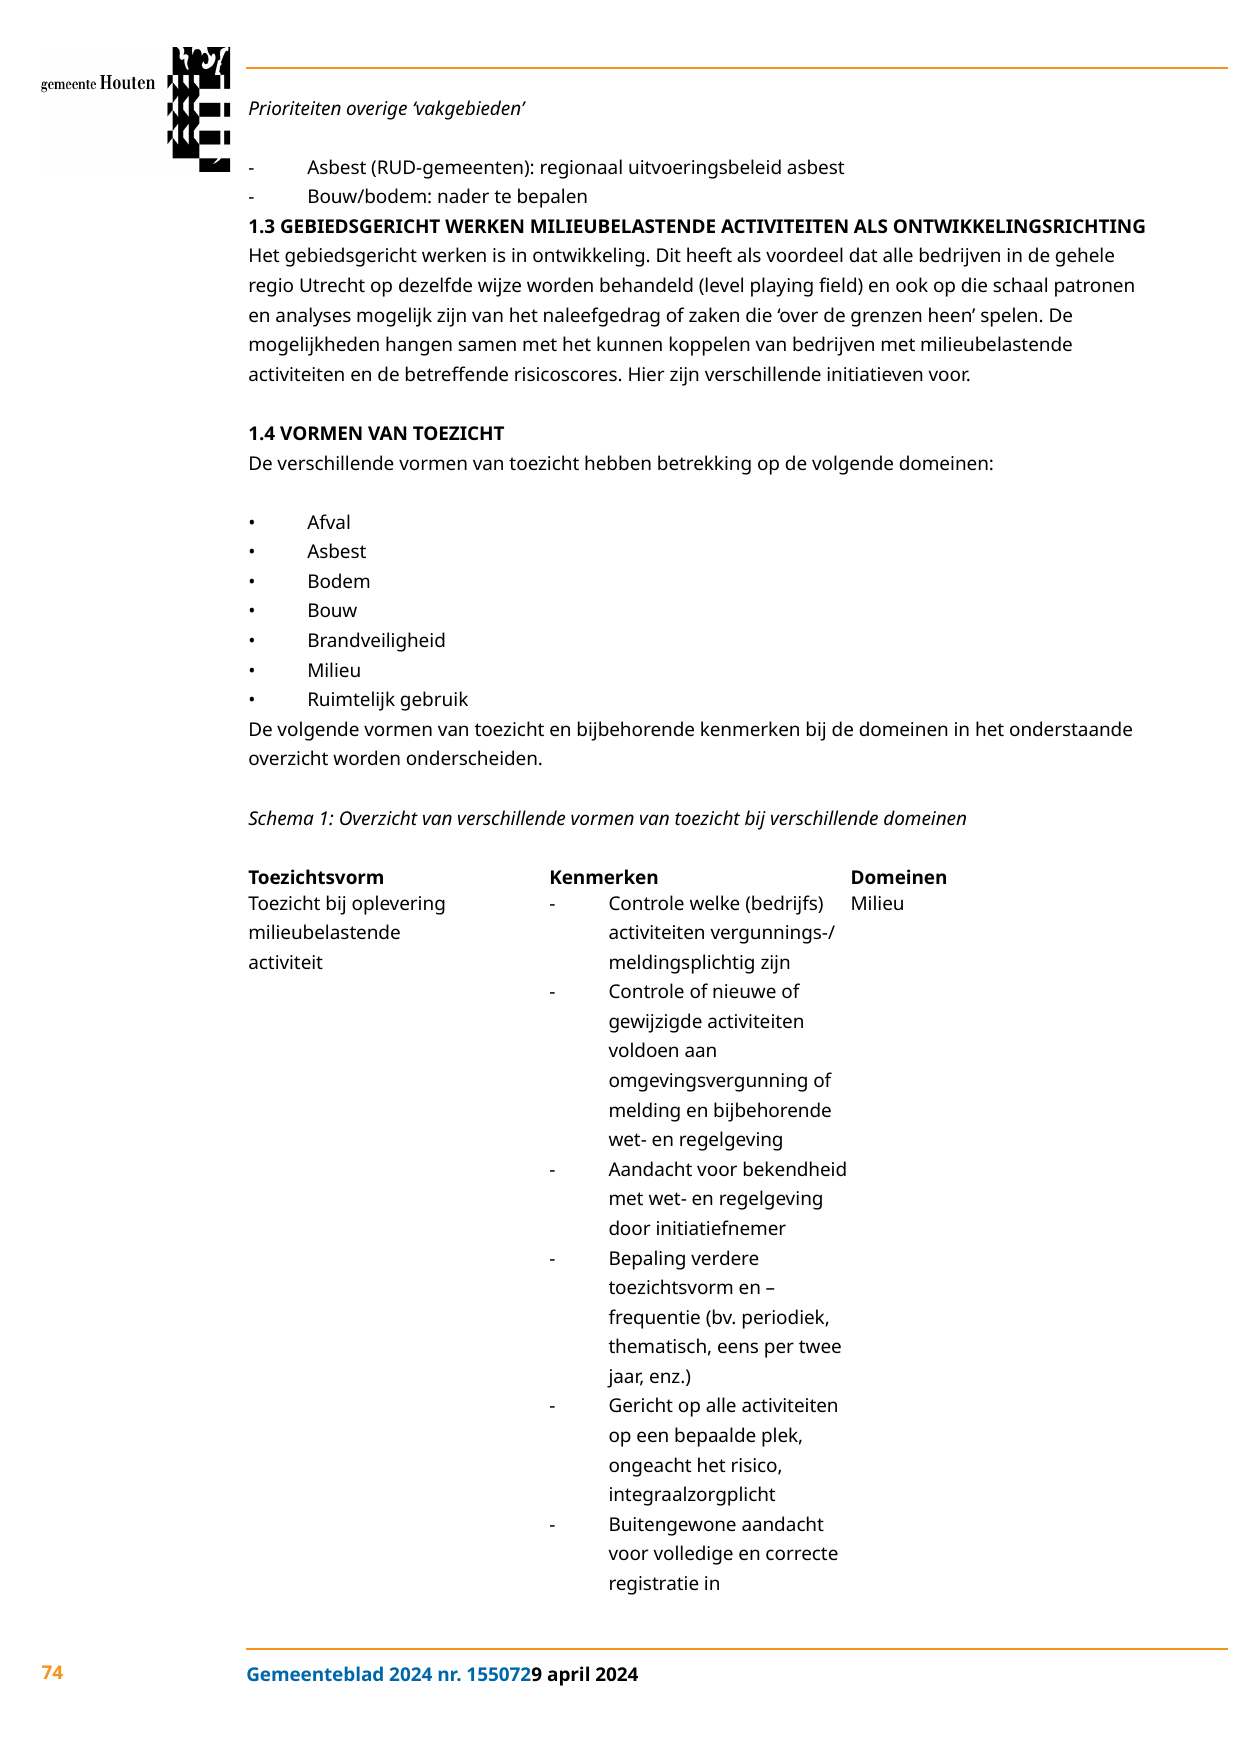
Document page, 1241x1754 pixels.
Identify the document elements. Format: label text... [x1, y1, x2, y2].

text De verschillende vormen van toezicht hebben betrekking op de volgende domeinen: [248, 450, 1152, 476]
text 1.3 GEBIEDSGERICHT WERKEN MILIEUBELASTENDE ACTIVITEITEN ALS ONTWIKKELINGSRICHTING [248, 213, 1152, 239]
picture [41, 47, 231, 172]
text Schema 1: Overzicht van verschillende vormen van toezicht bij verschillende domeinen [248, 805, 1152, 831]
list Brandveiligheid [248, 627, 1152, 653]
table_header Kenmerken [549, 864, 850, 890]
text Prioriteiten overige ‘vakgebieden’ [248, 95, 1152, 121]
text 1.4 VORMEN VAN TOEZICHT [248, 420, 1152, 446]
text Het gebiedsgericht werken is in ontwikkeling. Dit heeft als voordeel dat alle bedrijven in de gehele regio Utrecht op dezelfde wijze worden behandeld (level playing field) en ook op die schaal patronen en analyses mogelijk zijn van het naleefgedrag of zaken die ‘over de grenzen heen’ spelen. De mogelijkheden hangen samen met het kunnen koppelen van bedrijven met milieubelastende activiteiten en de betreffende risicoscores. Hier zijn verschillende initiatieven voor. [248, 243, 1152, 387]
table_cell Toezicht bij oplevering milieubelastende activiteit [248, 890, 549, 1596]
table_header Domeinen [850, 864, 1152, 890]
list Asbest (RUD-gemeenten): regionaal uitvoeringsbeleid asbest [248, 154, 1152, 180]
list Asbest [248, 538, 1152, 564]
list Afval [248, 509, 1152, 535]
table_cell Milieu [850, 890, 1152, 1596]
table_cell Controle welke (bedrijfs) activiteiten vergunnings-/ meldingsplichtig zijn Controle of nieuwe of gewijzigde activiteiten voldoen aan omgevingsvergunning of melding en bijbehorende wet- en regelgeving Aandacht voor bekendheid met wet- en regelgeving door initiatiefnemer Bepaling verdere toezichtsvorm en – frequentie (bv. periodiek, thematisch, eens per twee jaar, enz.) Gericht op alle activiteiten op een bepaalde plek, ongeacht het risico, integraalzorgplicht Buitengewone aandacht voor volledige en correcte registratie in [549, 890, 850, 1596]
list Bouw/bodem: nader te bepalen [248, 183, 1152, 209]
list Milieu [248, 657, 1152, 683]
text De volgende vormen van toezicht en bijbehorende kenmerken bij de domeinen in het onderstaande overzicht worden onderscheiden. [248, 716, 1152, 771]
list Ruimtelijk gebruik [248, 686, 1152, 712]
list Bodem [248, 568, 1152, 594]
table_header Toezichtsvorm [248, 864, 549, 890]
list Bouw [248, 598, 1152, 623]
